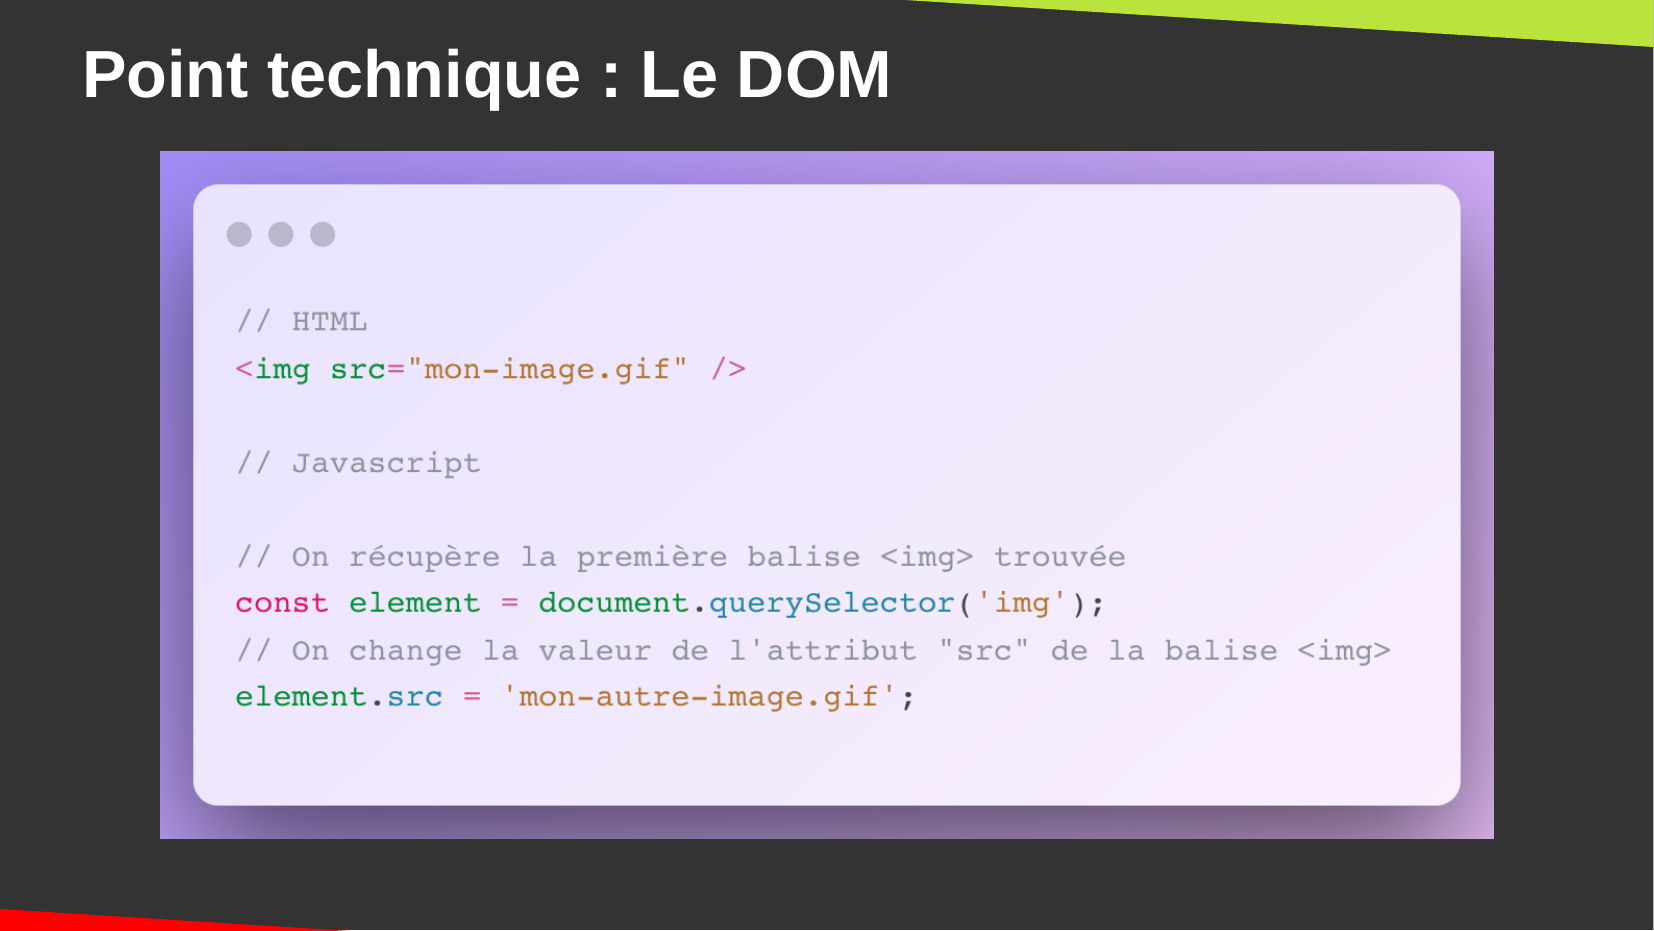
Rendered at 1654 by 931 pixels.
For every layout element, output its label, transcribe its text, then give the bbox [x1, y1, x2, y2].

title Point technique : Le DOM [82, 37, 1571, 114]
picture [160, 151, 1494, 839]
text_box [905, 0, 1654, 48]
text_box [0, 909, 350, 931]
